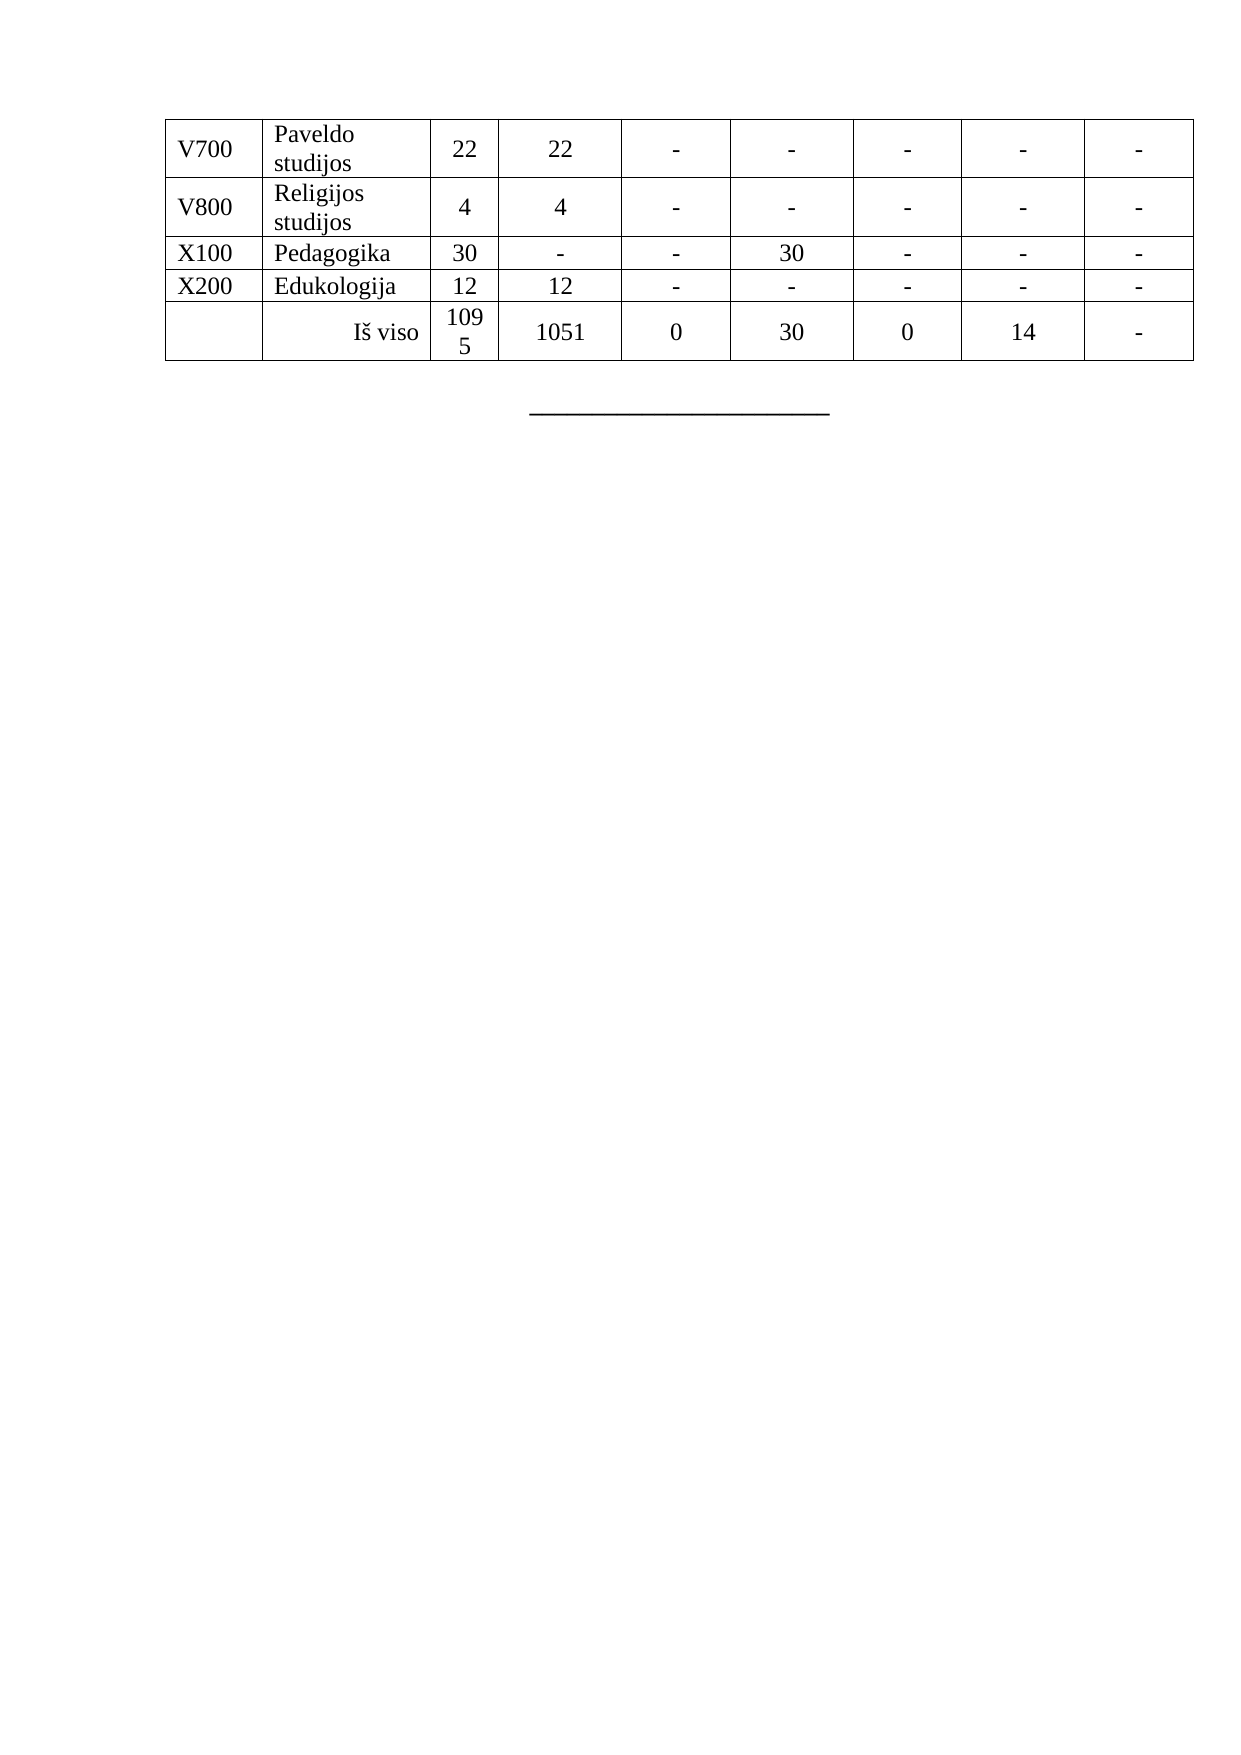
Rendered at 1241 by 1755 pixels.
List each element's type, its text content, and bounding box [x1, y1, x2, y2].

table_cell 0 [854, 302, 961, 360]
table_cell 30 [431, 237, 498, 268]
table_cell - [622, 120, 730, 177]
table_cell 1095 [431, 302, 498, 360]
table_cell V800 [166, 178, 262, 236]
text ________________________ [177, 389, 1182, 418]
table_cell 12 [499, 270, 621, 301]
table_cell - [854, 178, 961, 236]
table_cell - [962, 270, 1084, 301]
table_cell - [1085, 178, 1193, 236]
table_cell 4 [499, 178, 621, 236]
table_cell - [731, 120, 853, 177]
table_cell Paveldo studijos [263, 120, 430, 177]
table_cell - [622, 270, 730, 301]
table_cell - [622, 237, 730, 268]
table_cell - [854, 270, 961, 301]
table_cell - [1085, 120, 1193, 177]
table_cell - [1085, 270, 1193, 301]
table_cell 1051 [499, 302, 621, 360]
table_cell 30 [731, 237, 853, 268]
table_cell - [854, 120, 961, 177]
table_cell - [499, 237, 621, 268]
table_cell Iš viso [263, 302, 430, 360]
table_cell 22 [431, 120, 498, 177]
table_cell - [622, 178, 730, 236]
table_cell V700 [166, 120, 262, 177]
table_cell X100 [166, 237, 262, 268]
table_cell [166, 302, 262, 360]
table_cell 4 [431, 178, 498, 236]
table_cell - [962, 178, 1084, 236]
table_cell - [731, 270, 853, 301]
table_cell - [1085, 302, 1193, 360]
table_cell Religijos studijos [263, 178, 430, 236]
table_cell - [1085, 237, 1193, 268]
table_cell Pedagogika [263, 237, 430, 268]
table_cell X200 [166, 270, 262, 301]
table_cell 14 [962, 302, 1084, 360]
table_cell - [962, 120, 1084, 177]
table_cell 30 [731, 302, 853, 360]
table_cell 12 [431, 270, 498, 301]
table_cell - [854, 237, 961, 268]
table_cell 0 [622, 302, 730, 360]
table_cell - [731, 178, 853, 236]
table_cell 22 [499, 120, 621, 177]
table_cell - [962, 237, 1084, 268]
table_cell Edukologija [263, 270, 430, 301]
